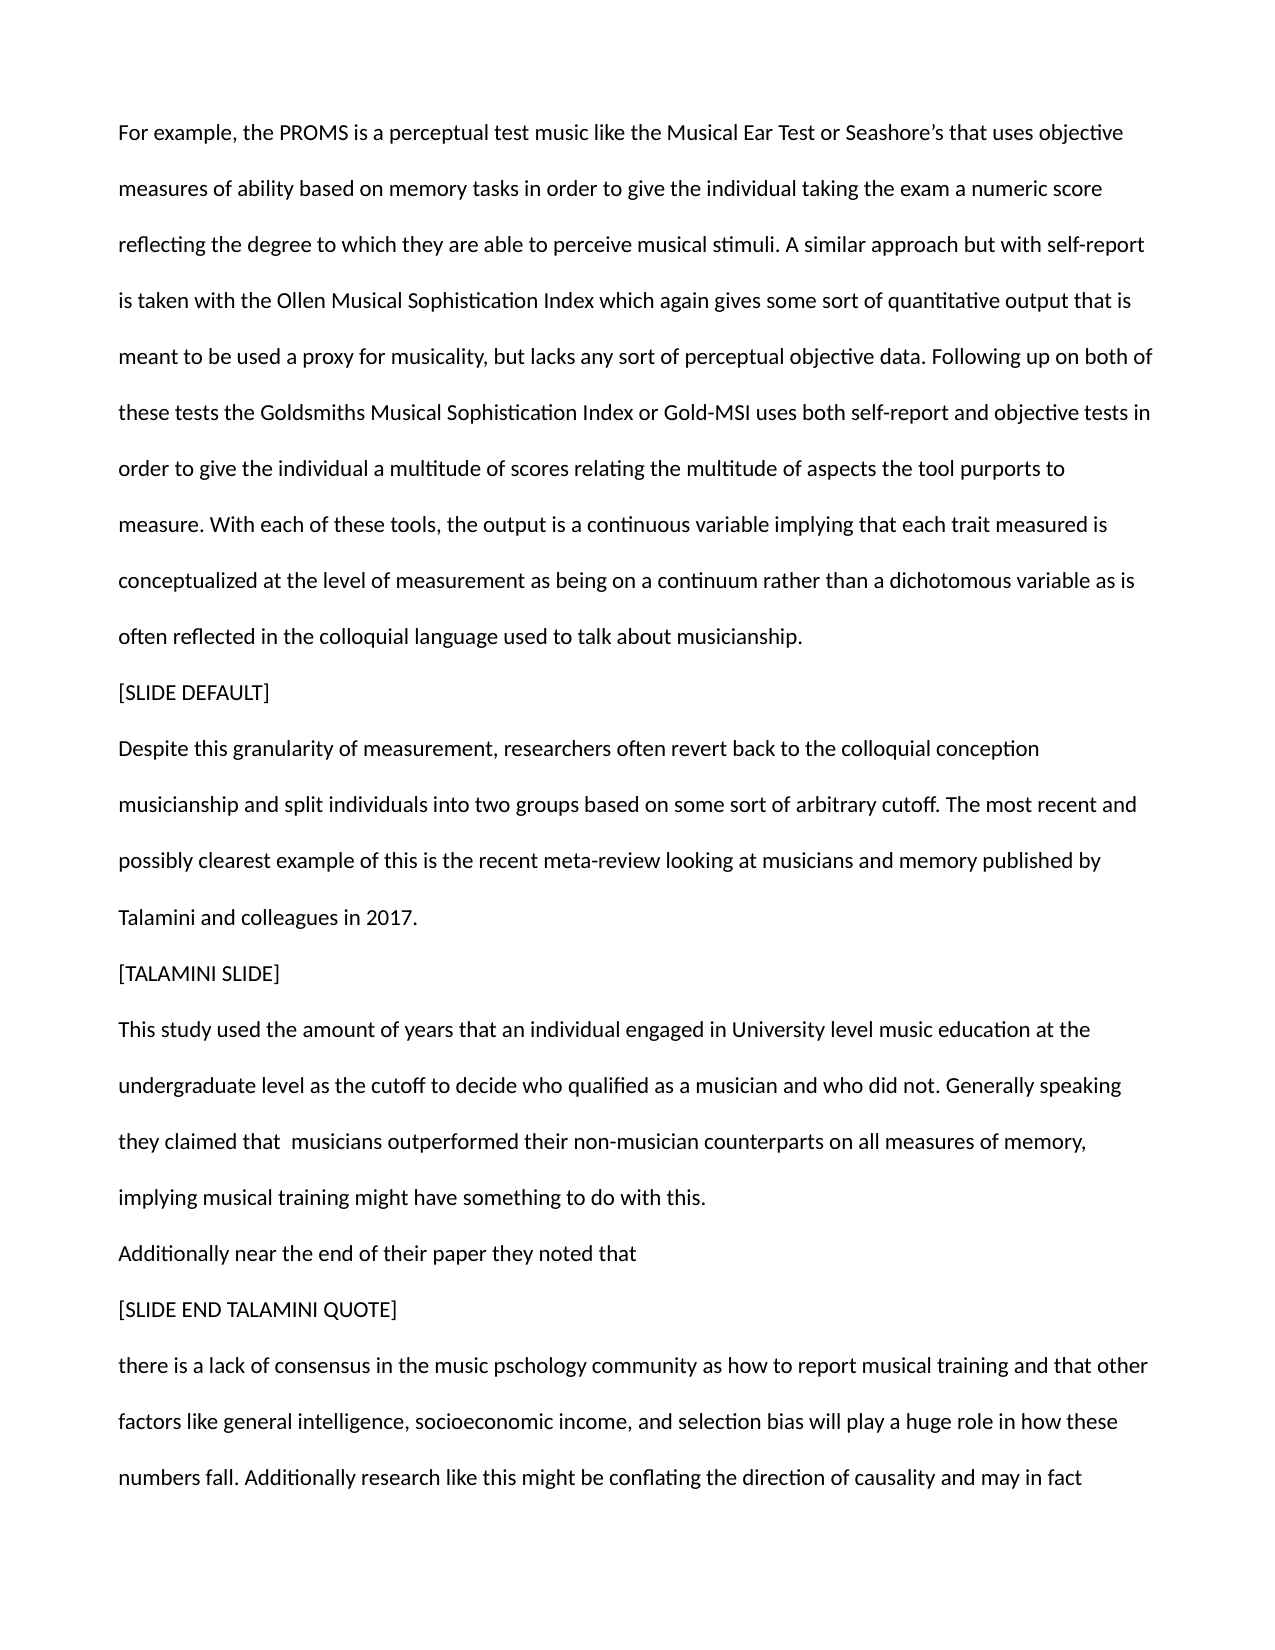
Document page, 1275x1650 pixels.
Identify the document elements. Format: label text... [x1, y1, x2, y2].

text For example, the PROMS is a perceptual test music like the Musical Ear Test or Seashore’s that uses objective measures of ability based on memory tasks in order to give the individual taking the exam a numeric score reflecting the degree to which they are able to perceive musical stimuli. A similar approach but with self-report is taken with the Ollen Musical Sophistication Index which again gives some sort of quantitative output that is meant to be used a proxy for musicality, but lacks any sort of perceptual objective data. Following up on both of these tests the Goldsmiths Musical Sophistication Index or Gold-MSI uses both self-report and objective tests in order to give the individual a multitude of scores relating the multitude of aspects the tool purports to measure. With each of these tools, the output is a continuous variable implying that each trait measured is conceptualized at the level of measurement as being on a continuum rather than a dichotomous variable as is often reflected in the colloquial language used to talk about musicianship. [118, 118, 1157, 651]
text This study used the amount of years that an individual engaged in University level music education at the undergraduate level as the cutoff to decide who qualified as a musician and who did not. Generally speaking they claimed that musicians outperformed their non-musician counterparts on all measures of memory, implying musical training might have something to do with this. [118, 1015, 1157, 1211]
text [TALAMINI SLIDE] [118, 959, 1157, 987]
text Despite this granularity of measurement, researchers often revert back to the colloquial conception musicianship and split individuals into two groups based on some sort of arbitrary cutoff. The most recent and possibly clearest example of this is the recent meta-review looking at musicians and memory published by Talamini and colleagues in 2017. [118, 734, 1157, 931]
text Additionally near the end of their paper they noted that [118, 1239, 1157, 1267]
text [SLIDE DEFAULT] [118, 678, 1157, 707]
text there is a lack of consensus in the music pschology community as how to report musical training and that other factors like general intelligence, socioeconomic income, and selection bias will play a huge role in how these numbers fall. Additionally research like this might be conflating the direction of causality and may in fact [118, 1351, 1157, 1491]
text [SLIDE END TALAMINI QUOTE] [118, 1295, 1157, 1323]
